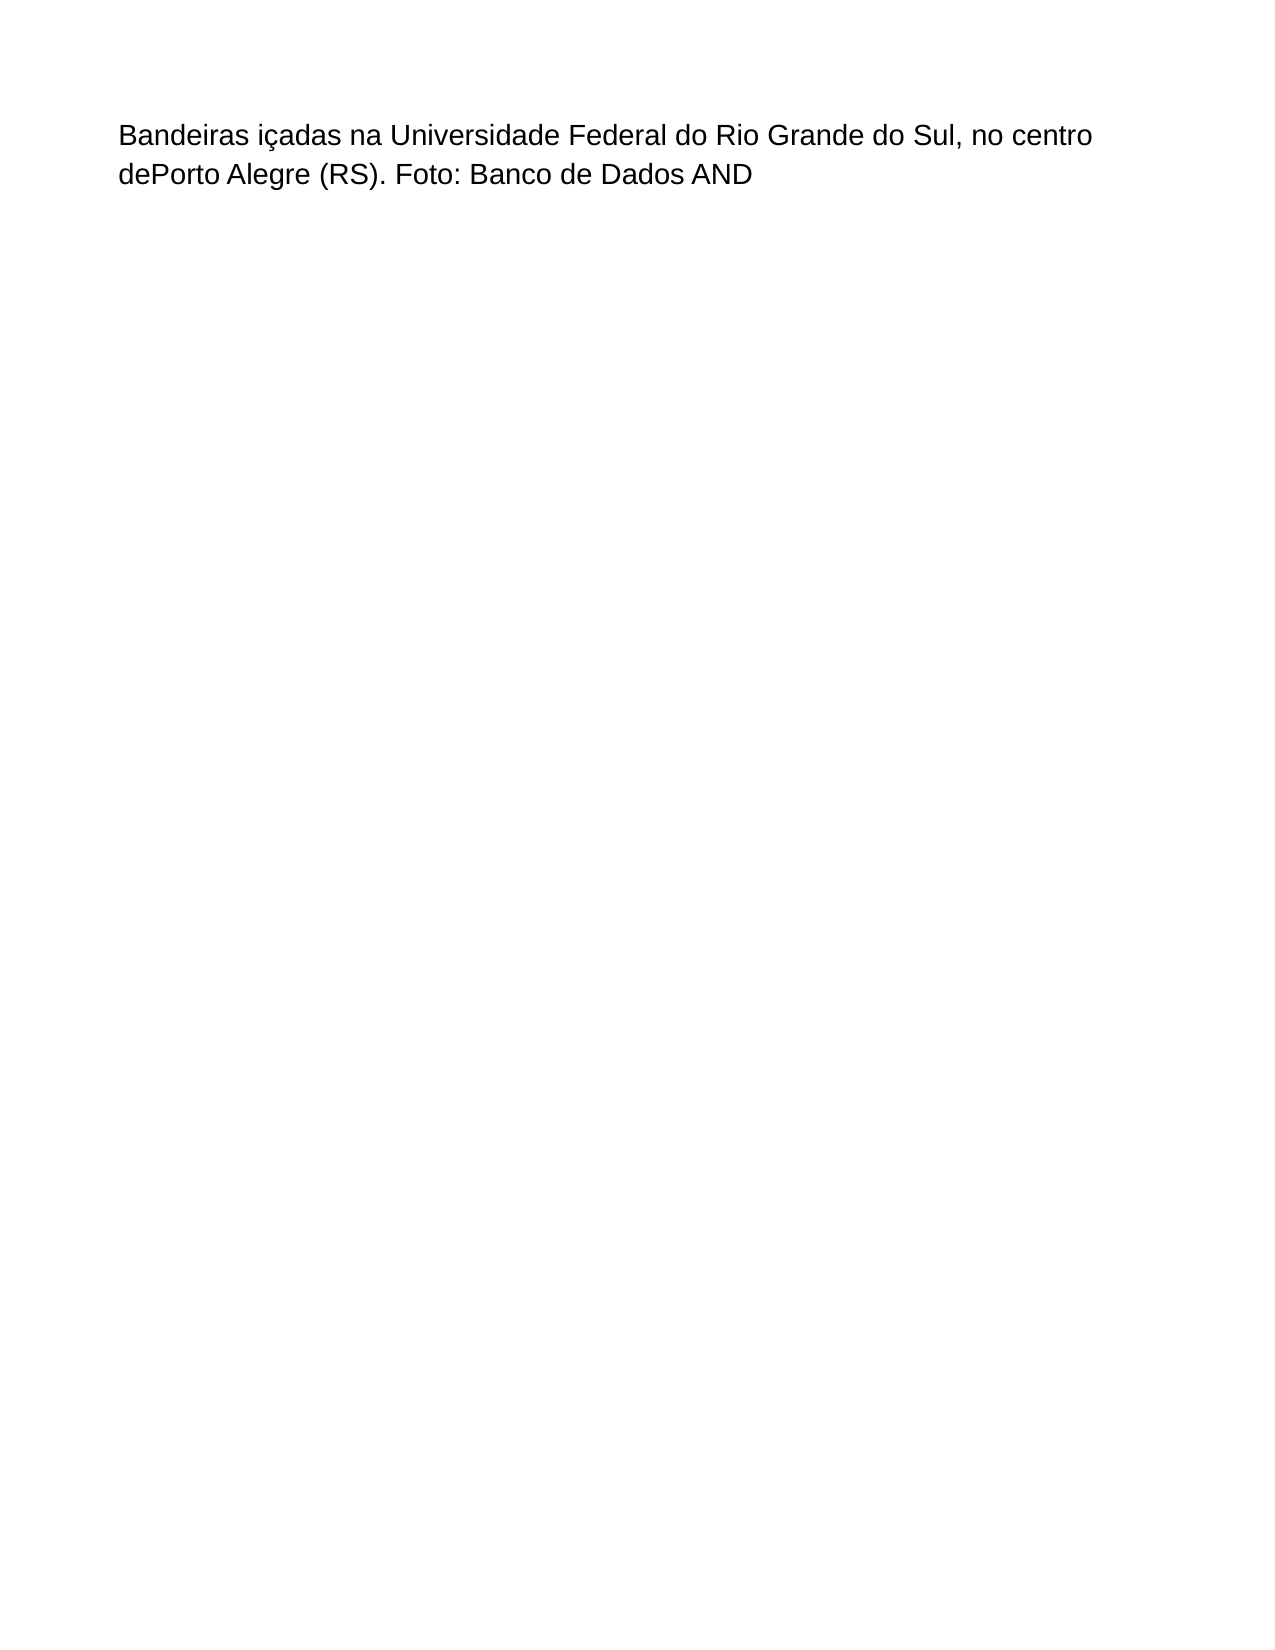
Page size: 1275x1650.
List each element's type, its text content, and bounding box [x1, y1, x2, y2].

text Bandeiras içadas na Universidade Federal do Rio Grande do Sul, no centro dePorto Alegre (RS). Foto: Banco de Dados AND [118, 118, 1157, 190]
